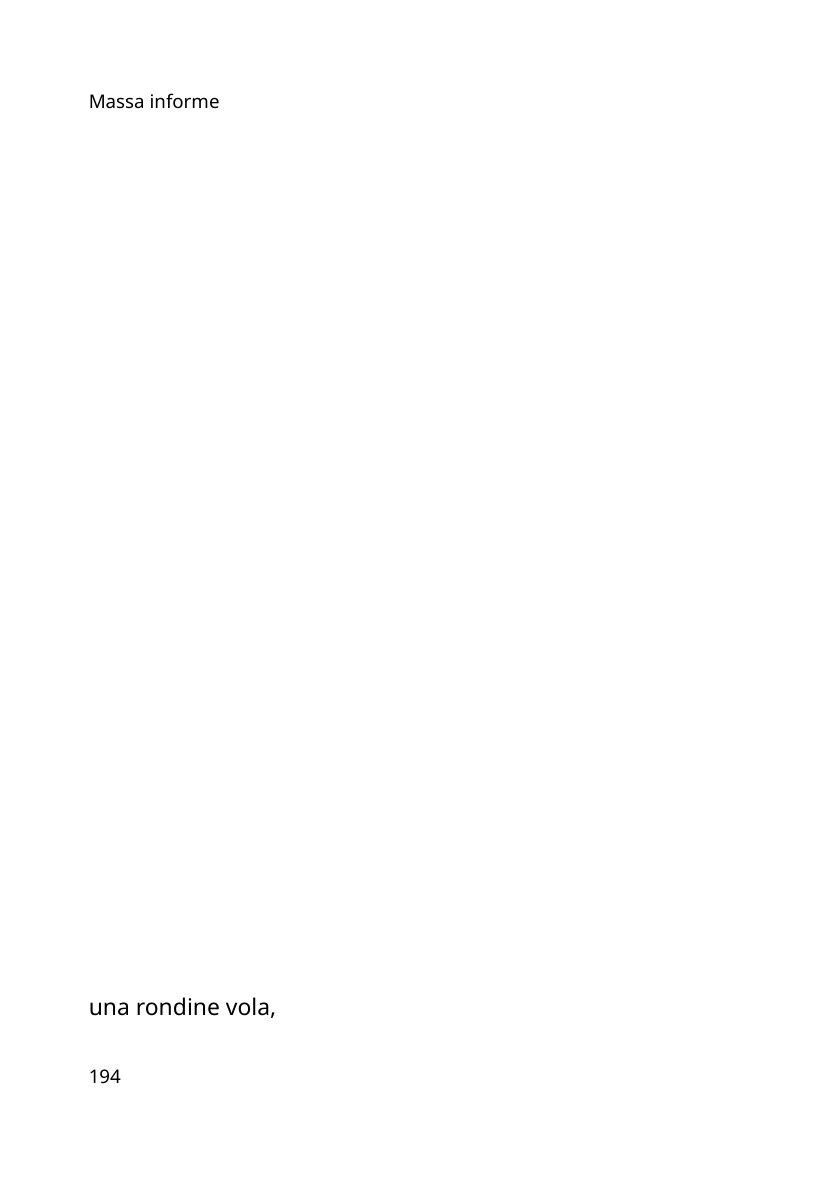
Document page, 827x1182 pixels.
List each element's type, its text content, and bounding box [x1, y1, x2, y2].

text una rondine vola, [88, 991, 738, 1022]
